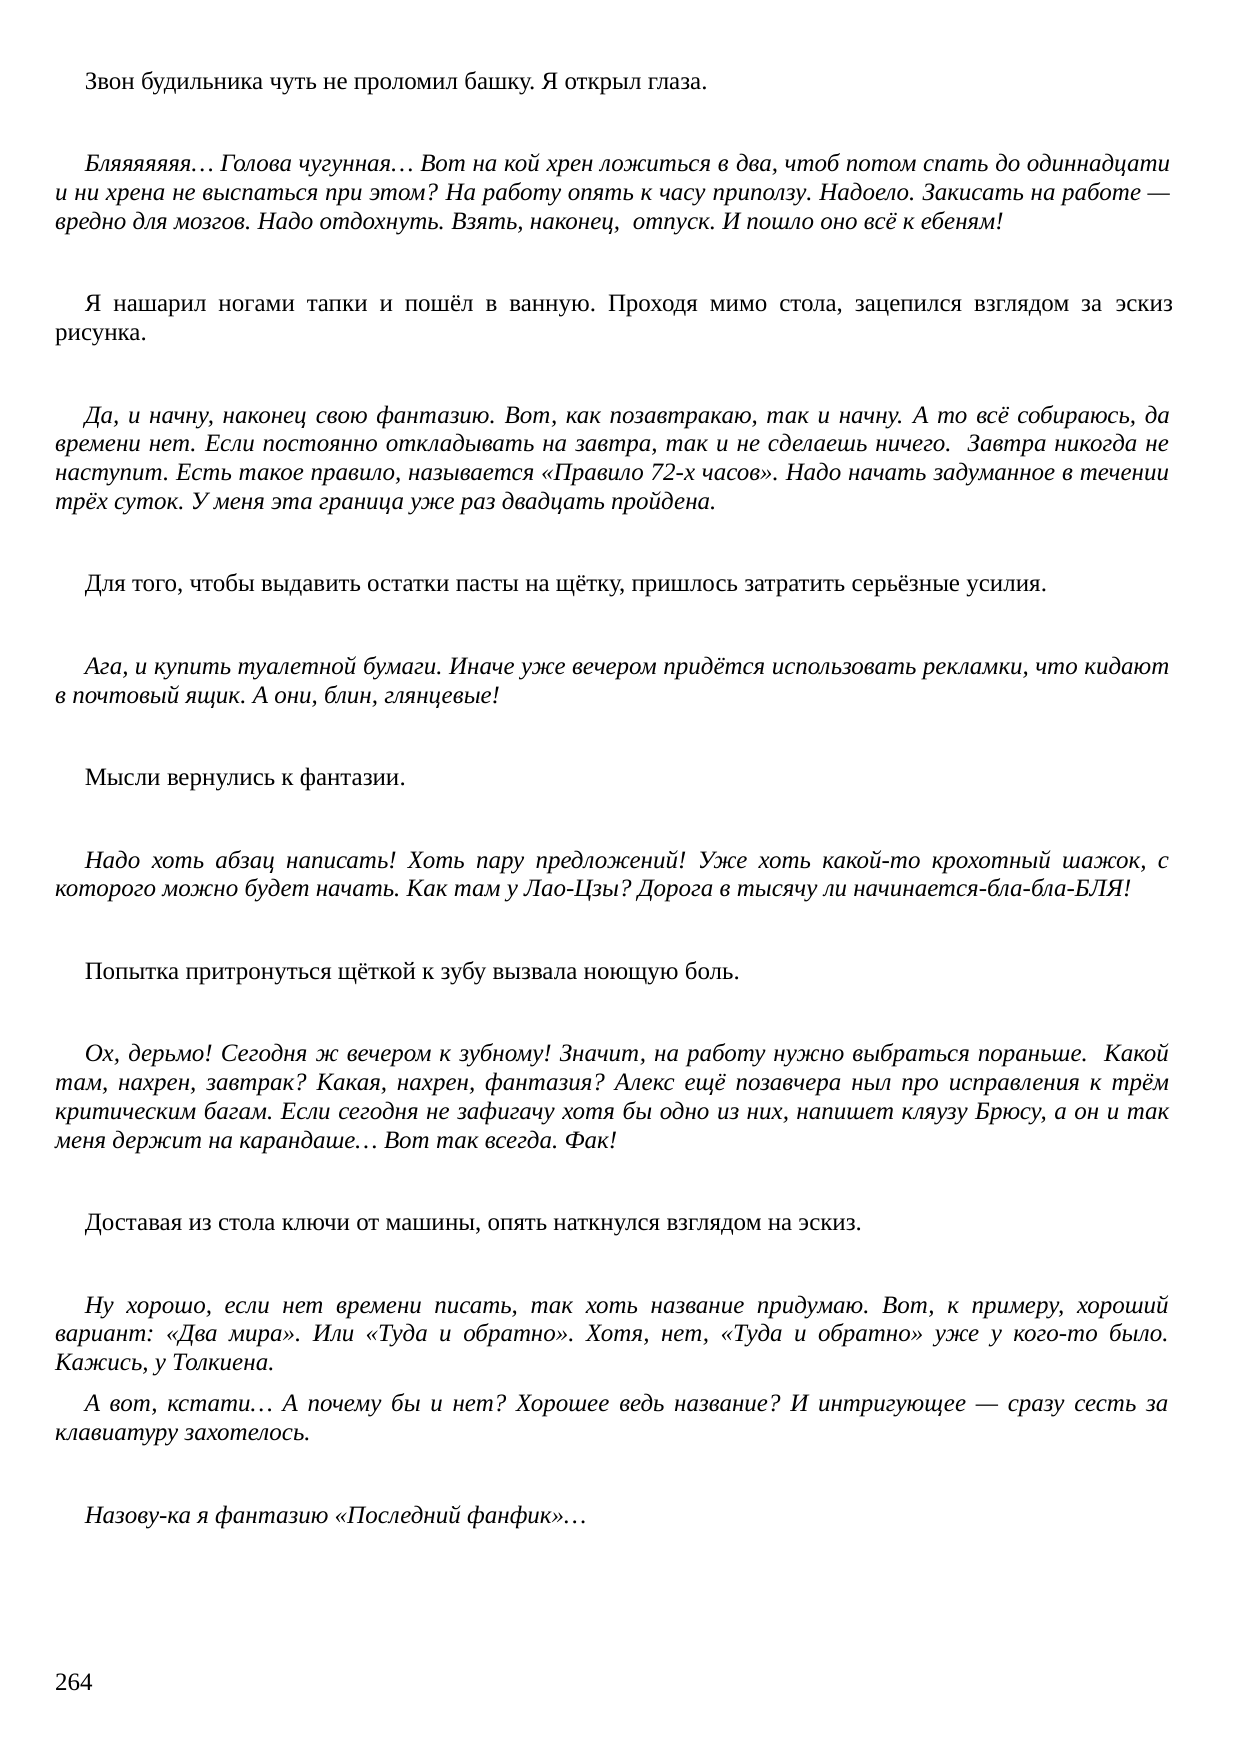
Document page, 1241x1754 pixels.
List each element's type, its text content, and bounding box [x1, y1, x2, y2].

text Ну хорошо, если нет времени писать, так хоть название придумаю. Вот, к примеру, хороший вариант: «Два мира». Или «Туда и обратно». Хотя, нет, «Туда и обратно» уже у кого-то было. Кажись, у Толкиена. [55, 1290, 1173, 1376]
text Ох, дерьмо! Сегодня ж вечером к зубному! Значит, на работу нужно выбраться пораньше. Какой там, нахрен, завтрак? Какая, нахрен, фантазия? Алекс ещё позавчера ныл про исправления к трём критическим багам. Если сегодня не зафигачу хотя бы одно из них, напишет кляузу Брюсу, а он и так меня держит на карандаше… Вот так всегда. Фак! [55, 1038, 1173, 1153]
text Бляяяяяяя… Голова чугунная… Вот на кой хрен ложиться в два, чтоб потом спать до одиннадцати и ни хрена не выспаться при этом? На работу опять к часу приползу. Надоело. Закисать на работе — вредно для мозгов. Надо отдохнуть. Взять, наконец, отпуск. И пошло оно всё к ебеням! [55, 148, 1173, 235]
text Да, и начну, наконец свою фантазию. Вот, как позавтракаю, так и начну. А то всё собираюсь, да времени нет. Если постоянно откладывать на завтра, так и не сделаешь ничего. Завтра никогда не наступит. Есть такое правило, называется «Правило 72-х часов». Надо начать задуманное в течении трёх суток. У меня эта граница уже раз двадцать пройдена. [55, 400, 1173, 515]
text Мысли вернулись к фантазии. [55, 762, 1173, 791]
text Назову-ка я фантазию «Последний фанфик»… [55, 1500, 1173, 1528]
text А вот, кстати… А почему бы и нет? Хорошее ведь название? И интригующее — сразу сесть за клавиатуру захотелось. [55, 1388, 1173, 1446]
text Звон будильника чуть не проломил башку. Я открыл глаза. [55, 66, 1173, 95]
text Ага, и купить туалетной бумаги. Иначе уже вечером придётся использовать рекламки, что кидают в почтовый ящик. А они, блин, глянцевые! [55, 651, 1173, 708]
text Надо хоть абзац написать! Хоть пару предложений! Уже хоть какой-то крохотный шажок, с которого можно будет начать. Как там у Лао-Цзы? Дорога в тысячу ли начинается-бла-бла-БЛЯ! [55, 845, 1173, 902]
text Доставая из стола ключи от машины, опять наткнулся взглядом на эскиз. [55, 1207, 1173, 1236]
text Попытка притронуться щёткой к зубу вызвала ноющую боль. [55, 956, 1173, 985]
text Для того, чтобы выдавить остатки пасты на щётку, пришлось затратить серьёзные усилия. [55, 568, 1173, 597]
text Я нашарил ногами тапки и пошёл в ванную. Проходя мимо стола, зацепился взглядом за эскиз рисунка. [55, 288, 1173, 346]
